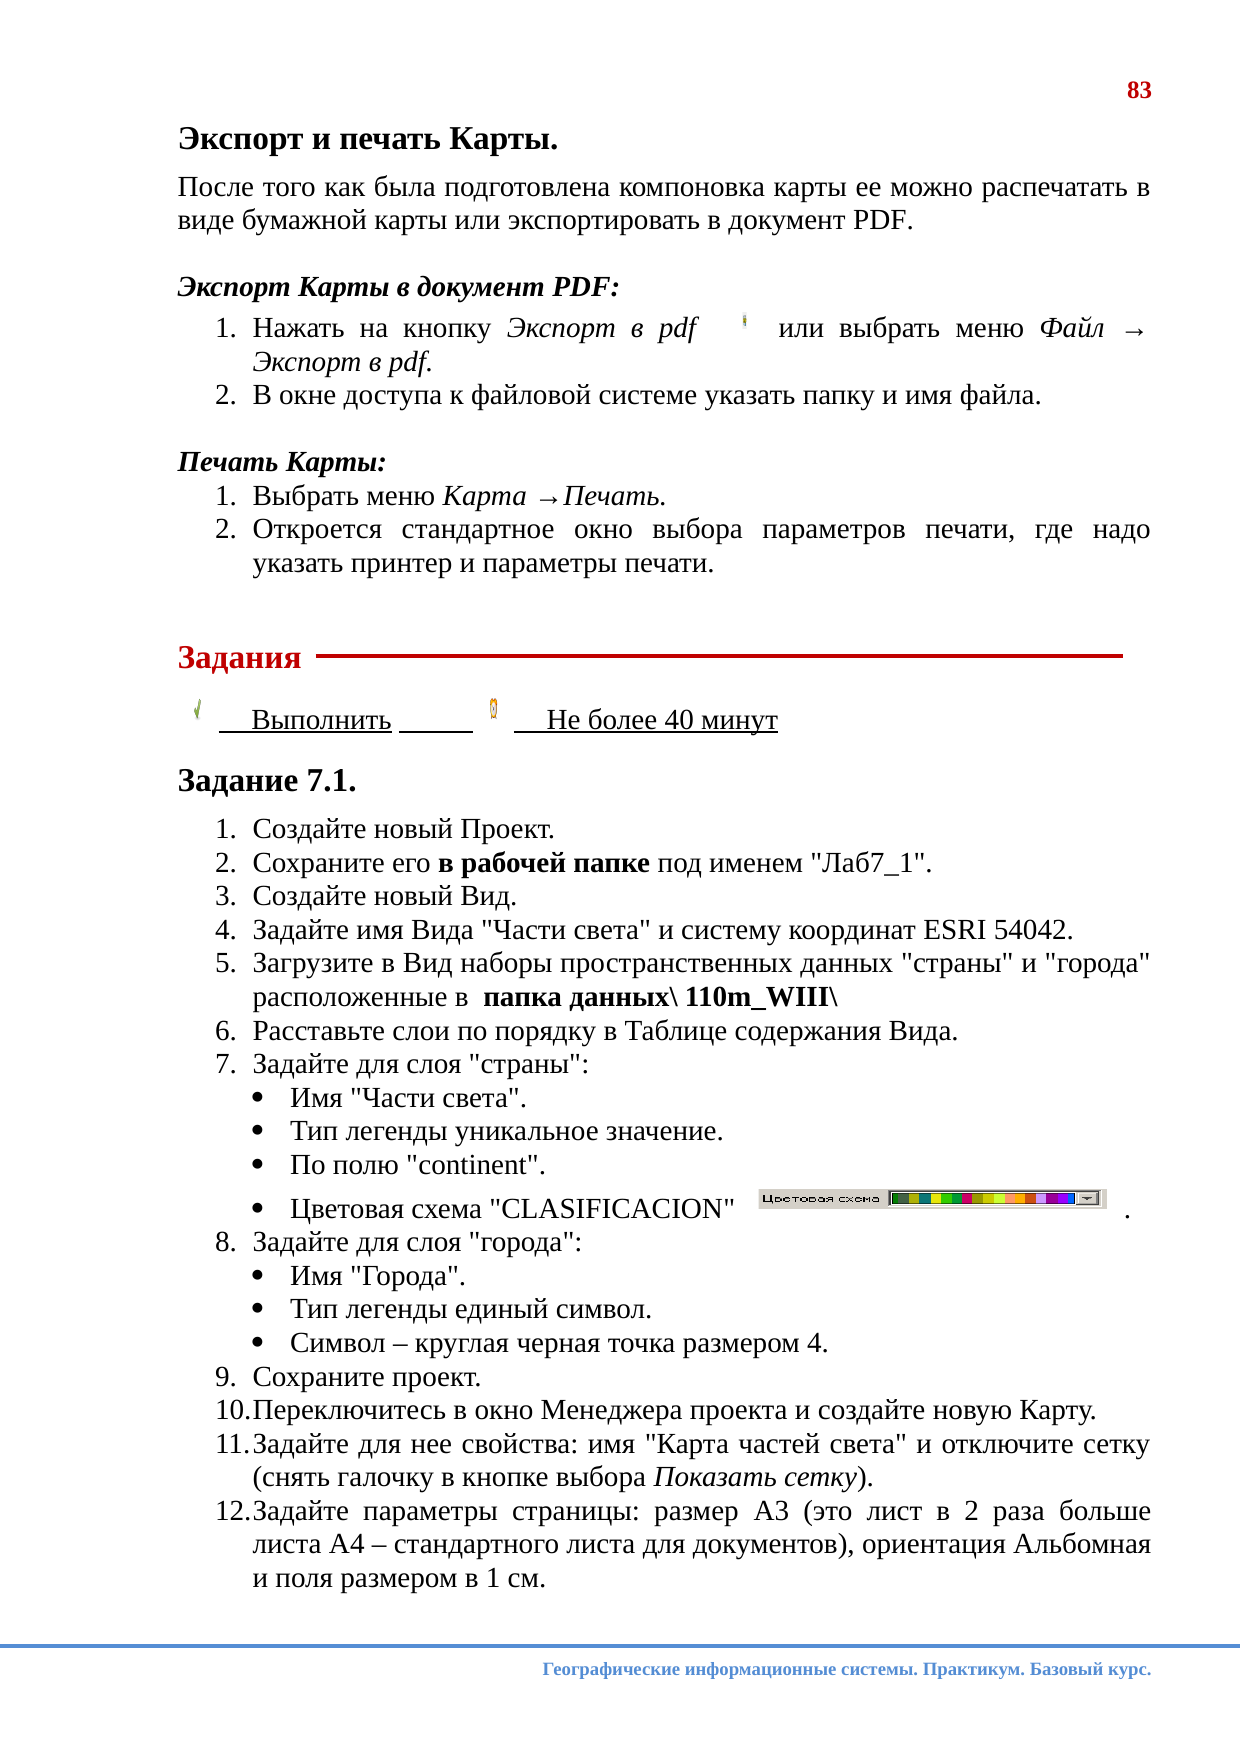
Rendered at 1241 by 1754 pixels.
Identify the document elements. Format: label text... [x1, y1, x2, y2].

text Экспорт Карты в документ PDF: [177, 269, 1152, 303]
list В окне доступа к файловой системе указать папку и имя файла. [215, 377, 1152, 411]
list Имя "Части света". [252, 1080, 1152, 1113]
list Создайте новый Проект. [215, 811, 1152, 845]
list Имя "Города". [252, 1258, 1152, 1292]
list Задайте для нее свойства: имя "Карта частей света" и отключите сетку (снять галочку в кнопке выбора Показать сетку). [215, 1426, 1152, 1493]
list Задайте для слоя "города": [215, 1224, 1152, 1258]
list Тип легенды уникальное значение. [252, 1113, 1152, 1147]
list Задайте имя Вида "Части света" и систему координат ESRI 54042. [215, 912, 1152, 946]
list Выбрать меню Карта →Печать. [215, 478, 1152, 511]
picture [758, 1189, 1107, 1209]
text Задание 7.1. [177, 761, 1152, 799]
list Откроется стандартное окно выбора параметров печати, где надо указать принтер и параметры печати. [215, 511, 1152, 578]
list Переключитесь в окно Менеджера проекта и создайте новую Карту. [215, 1392, 1152, 1426]
text Экспорт и печать Карты. [177, 118, 1152, 156]
list Нажать на кнопку Экспорт в pdf или выбрать меню Файл → Экспорт в pdf. [215, 303, 1152, 377]
list По полю "continent". [252, 1147, 1152, 1181]
list Сохраните проект. [215, 1359, 1152, 1392]
text Задания [177, 637, 1152, 675]
list Цветовая схема "CLASIFICACION" . [252, 1181, 1152, 1224]
picture [489, 697, 498, 721]
text После того как была подготовлена компоновка карты ее можно распечатать в виде бумажной карты или экспортировать в документ PDF. [177, 169, 1152, 236]
list Расставьте слои по порядку в Таблице содержания Вида. [215, 1013, 1152, 1046]
list Сохраните его в рабочей папке под именем "Лаб7_1". [215, 845, 1152, 878]
list Задайте параметры страницы: размер A3 (это лист в 2 раза больше листа A4 – стандартного листа для документов), ориентация Альбомная и поля размером в 1 см. [215, 1493, 1152, 1594]
list Загрузите в Вид наборы пространственных данных "страны" и "города" расположенные в папка данных\ 110m_WIII\ [215, 946, 1152, 1013]
picture [193, 697, 202, 721]
text Печать Карты: [177, 444, 1152, 478]
list Тип легенды единый символ. [252, 1292, 1152, 1325]
picture [742, 312, 747, 329]
list Задайте для слоя "страны": [215, 1046, 1152, 1080]
list Создайте новый Вид. [215, 878, 1152, 912]
text Выполнить Не более 40 минут [177, 688, 1152, 736]
list Символ – круглая черная точка размером 4. [252, 1325, 1152, 1359]
